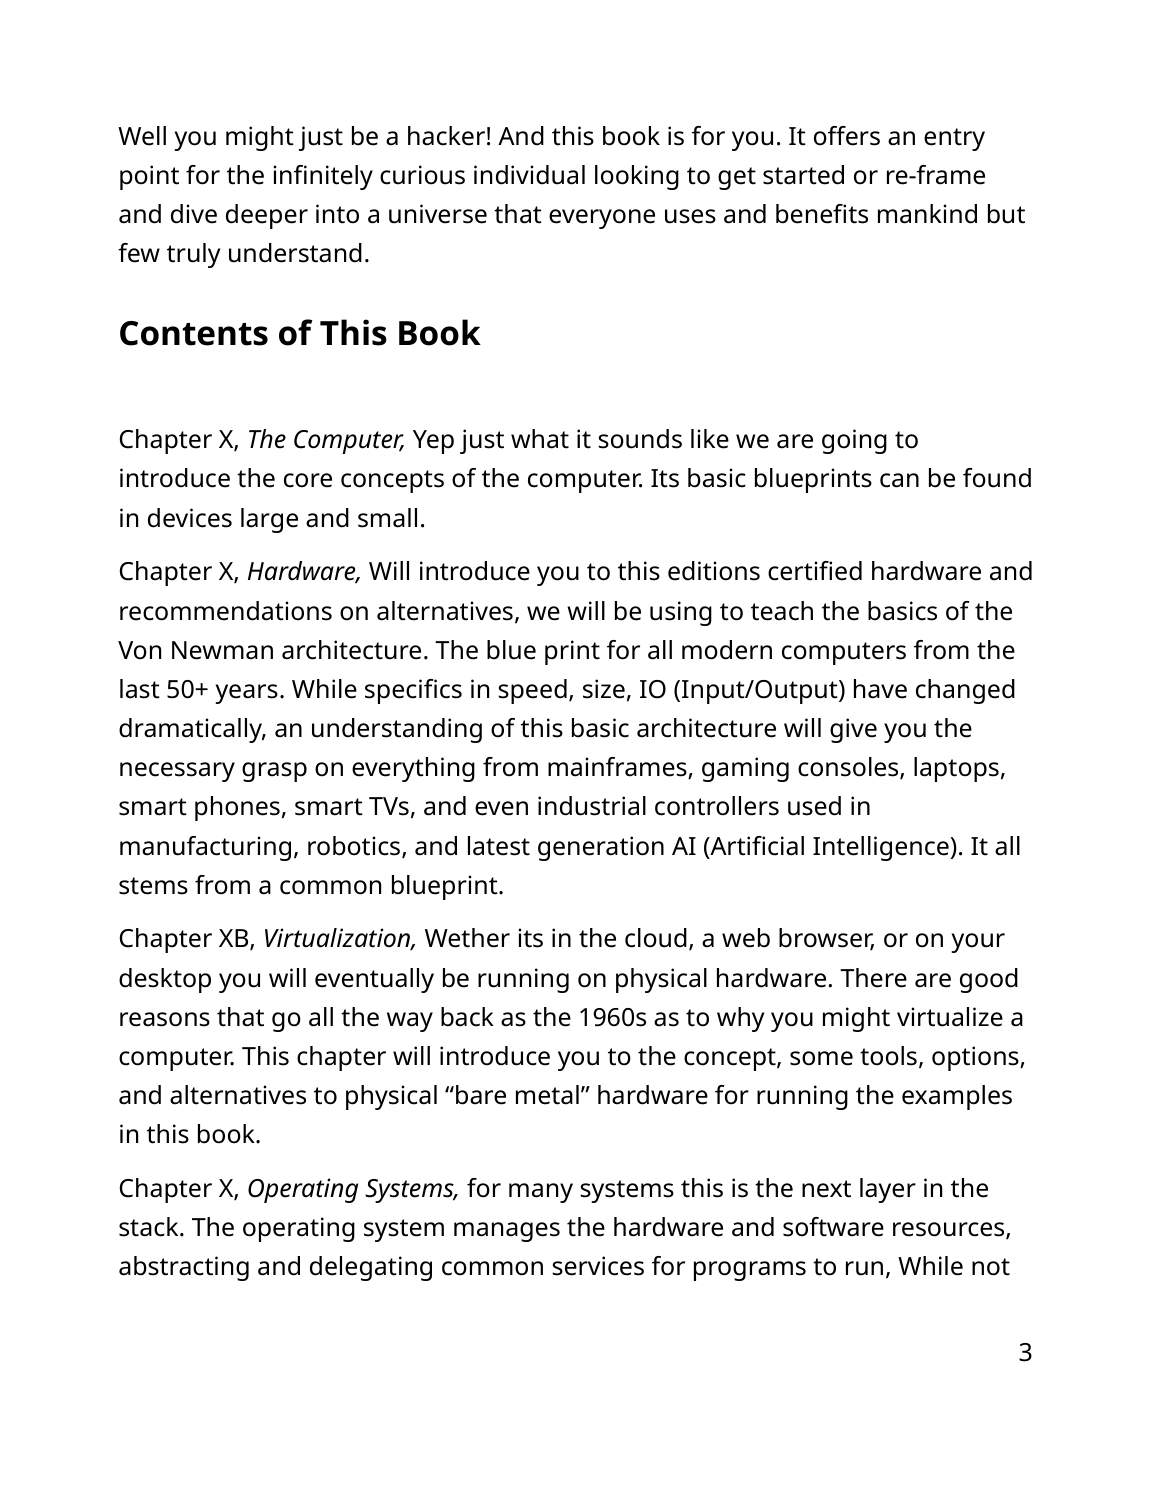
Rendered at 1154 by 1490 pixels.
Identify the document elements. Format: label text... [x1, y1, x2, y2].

text Chapter X, Hardware, Will introduce you to this editions certified hardware and recommendations on alternatives, we will be using to teach the basics of the Von Newman architecture. The blue print for all modern computers from the last 50+ years. While specifics in speed, size, IO (Input/Output) have changed dramatically, an understanding of this basic architecture will give you the necessary grasp on everything from mainframes, gaming consoles, laptops, smart phones, smart TVs, and even industrial controllers used in manufacturing, robotics, and latest generation AI (Artificial Intelligence). It all stems from a common blueprint. [118, 554, 1035, 901]
text Chapter X, Operating Systems, for many systems this is the next layer in the stack. The operating system manages the hardware and software resources, abstracting and delegating common services for programs to run, While not [118, 1171, 1035, 1283]
text Chapter X, The Computer, Yep just what it sounds like we are going to introduce the core concepts of the computer. Its basic blueprints can be found in devices large and small. [118, 422, 1035, 534]
text Well you might just be a hacker! And this book is for you. It offers an entry point for the infinitely curious individual looking to get started or re-frame and dive deeper into a universe that everyone uses and benefits mankind but few truly understand. [118, 118, 1035, 270]
text Chapter XB, Virtualization, Wether its in the cloud, a web browser, or on your desktop you will eventually be running on physical hardware. There are good reasons that go all the way back as the 1960s as to why you might virtualize a computer. This chapter will introduce you to the concept, some tools, options, and alternatives to physical “bare metal” hardware for running the examples in this book. [118, 921, 1035, 1151]
subtitle Contents of This Book [118, 310, 1035, 356]
